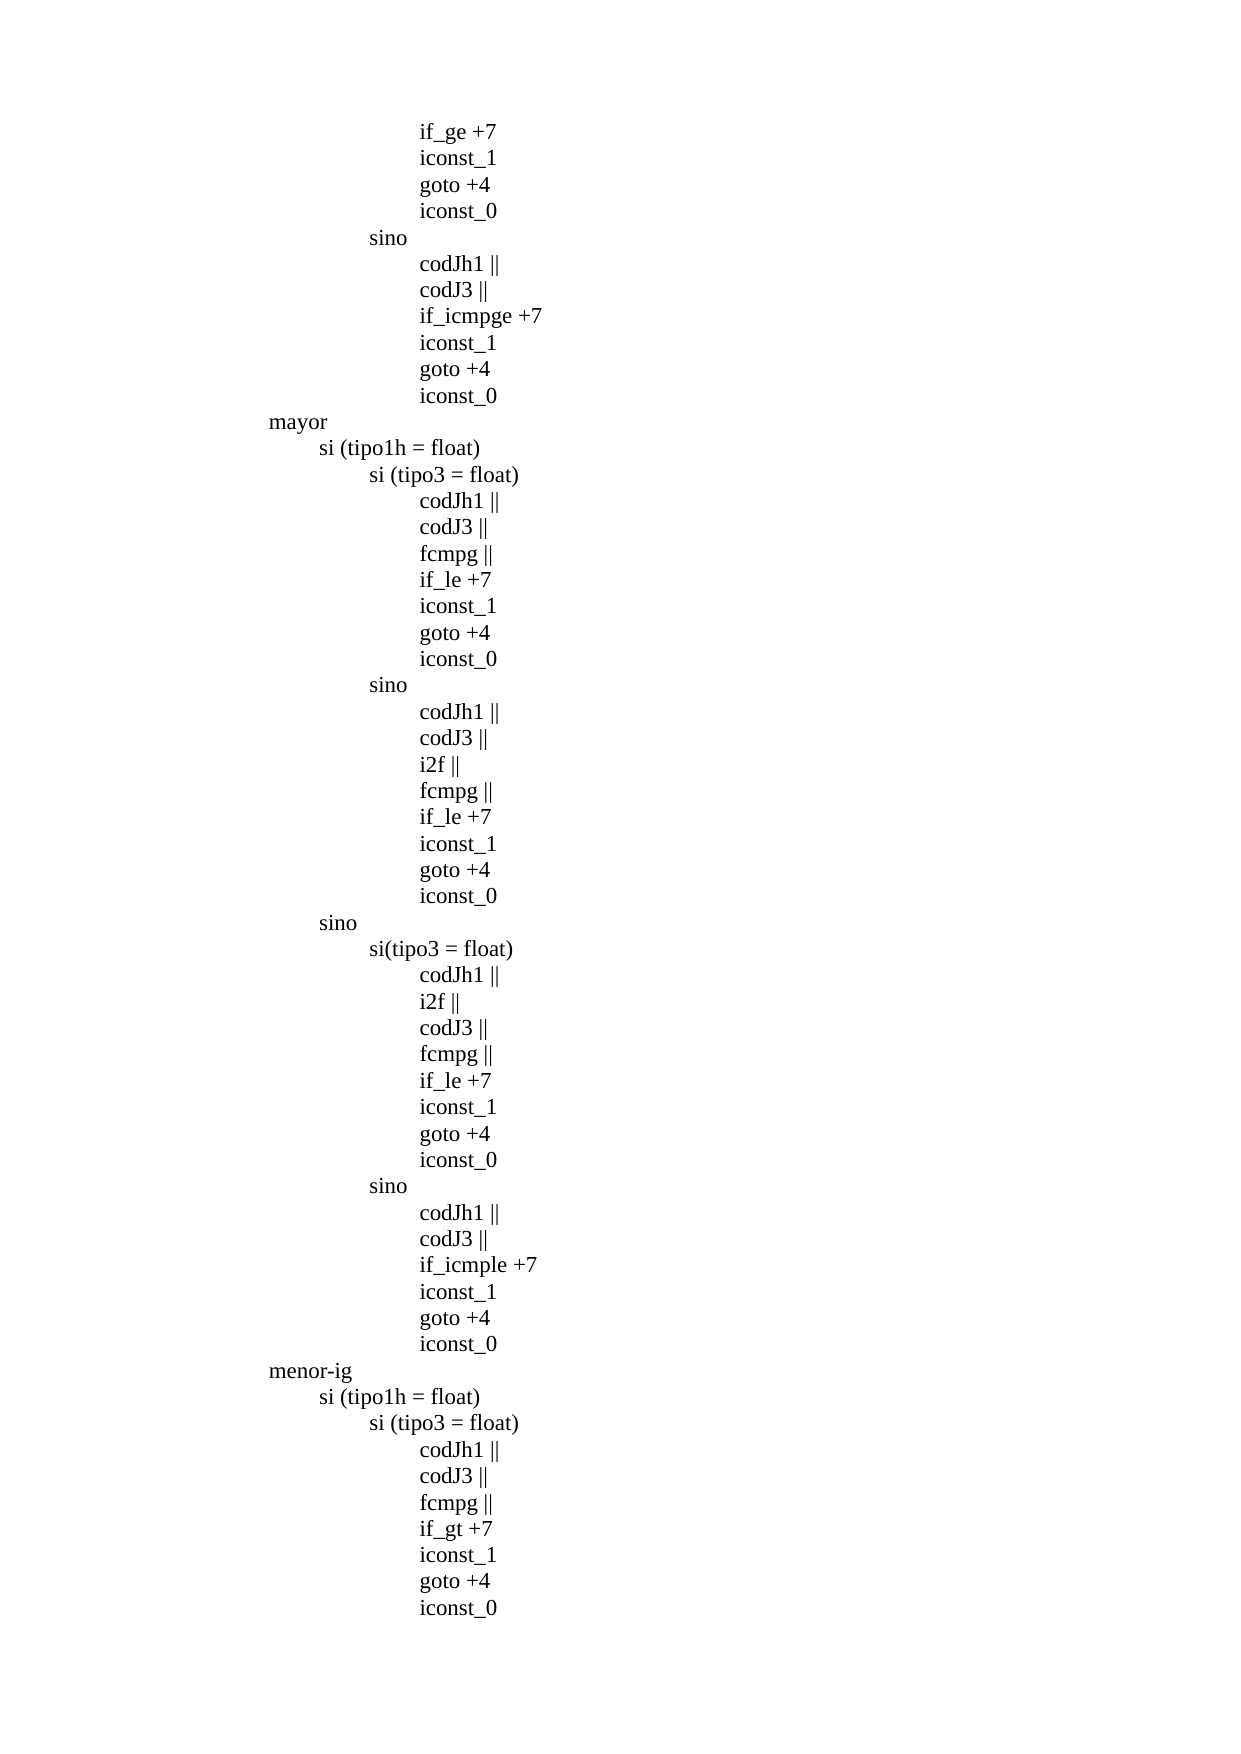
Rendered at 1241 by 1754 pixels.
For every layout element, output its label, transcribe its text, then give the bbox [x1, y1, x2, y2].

text goto +4 [118, 1304, 1122, 1330]
text si(tipo3 = float) [118, 935, 1122, 961]
text codJ3 || [118, 1462, 1122, 1488]
text fcmpg || [118, 540, 1122, 566]
text codJ3 || [118, 513, 1122, 540]
text sino [118, 909, 1122, 935]
text if_le +7 [118, 566, 1122, 592]
text iconst_1 [118, 1278, 1122, 1304]
text goto +4 [118, 856, 1122, 882]
text fcmpg || [118, 1041, 1122, 1067]
text iconst_1 [118, 144, 1122, 171]
text i2f || [118, 988, 1122, 1014]
text sino [118, 223, 1122, 250]
text iconst_1 [118, 329, 1122, 355]
text codJ3 || [118, 724, 1122, 751]
text goto +4 [118, 171, 1122, 197]
text iconst_1 [118, 1093, 1122, 1119]
text if_le +7 [118, 1067, 1122, 1093]
text if_icmple +7 [118, 1251, 1122, 1278]
text codJh1 || [118, 961, 1122, 988]
text iconst_0 [118, 382, 1122, 408]
text codJ3 || [118, 1014, 1122, 1041]
text sino [118, 672, 1122, 698]
text si (tipo3 = float) [118, 461, 1122, 487]
text codJh1 || [118, 1436, 1122, 1462]
text si (tipo1h = float) [118, 1383, 1122, 1409]
text mayor [118, 408, 1122, 434]
text iconst_0 [118, 1330, 1122, 1357]
text iconst_0 [118, 1146, 1122, 1172]
text sino [118, 1172, 1122, 1199]
text iconst_0 [118, 645, 1122, 672]
text iconst_0 [118, 882, 1122, 909]
text si (tipo1h = float) [118, 434, 1122, 461]
text if_gt +7 [118, 1515, 1122, 1541]
text goto +4 [118, 355, 1122, 382]
text if_icmpge +7 [118, 303, 1122, 329]
text iconst_0 [118, 197, 1122, 223]
text menor-ig [118, 1357, 1122, 1383]
text i2f || [118, 751, 1122, 777]
text fcmpg || [118, 777, 1122, 803]
text if_ge +7 [118, 118, 1122, 144]
text codJ3 || [118, 1225, 1122, 1251]
text si (tipo3 = float) [118, 1409, 1122, 1436]
text iconst_1 [118, 830, 1122, 856]
text fcmpg || [118, 1488, 1122, 1515]
text goto +4 [118, 619, 1122, 645]
text iconst_1 [118, 1541, 1122, 1568]
text if_le +7 [118, 803, 1122, 830]
text goto +4 [118, 1568, 1122, 1594]
text goto +4 [118, 1119, 1122, 1146]
text codJ3 || [118, 276, 1122, 303]
text codJh1 || [118, 250, 1122, 276]
text codJh1 || [118, 698, 1122, 724]
text iconst_1 [118, 592, 1122, 619]
text iconst_0 [118, 1594, 1122, 1620]
text codJh1 || [118, 1199, 1122, 1225]
text codJh1 || [118, 487, 1122, 513]
